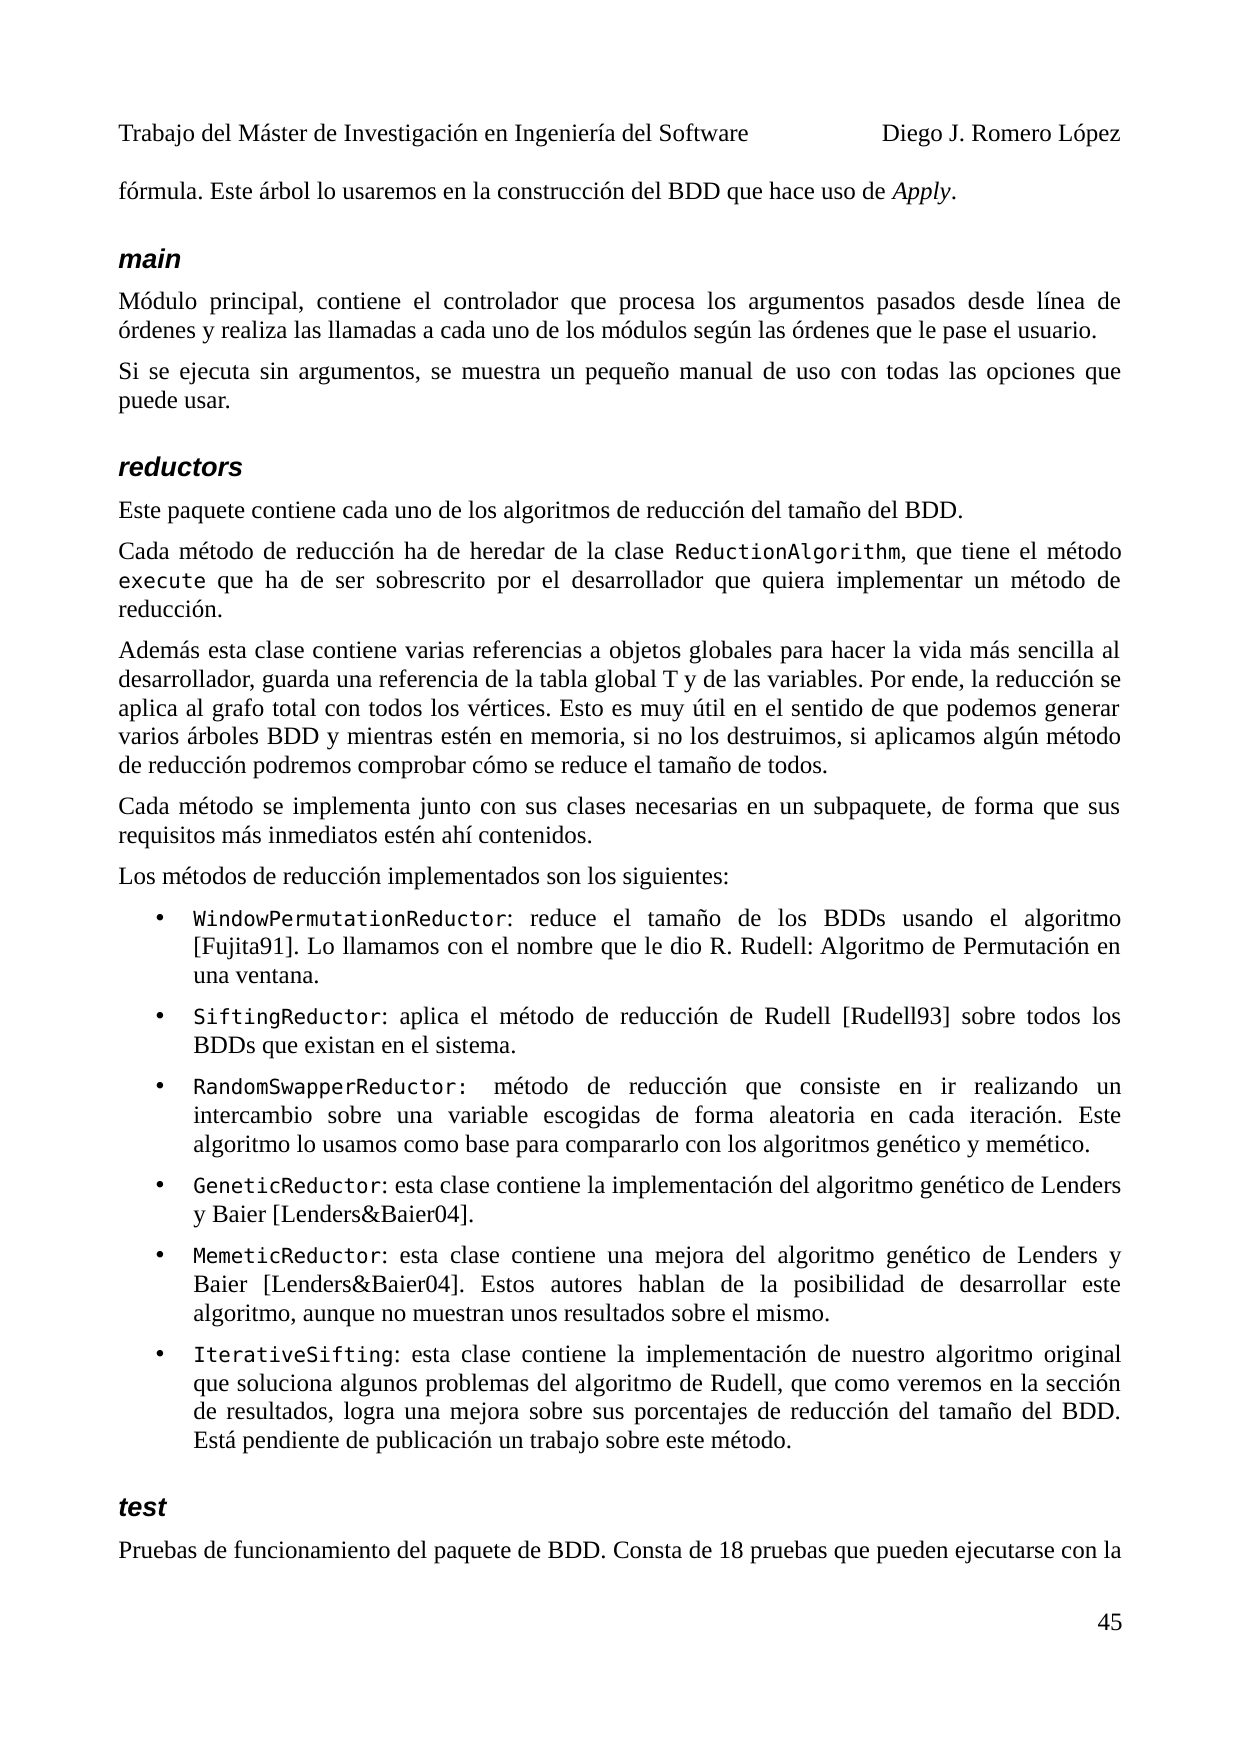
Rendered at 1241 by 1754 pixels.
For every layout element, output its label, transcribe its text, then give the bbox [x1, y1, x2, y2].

text fórmula. Este árbol lo usaremos en la construcción del BDD que hace uso de Apply. [118, 176, 1122, 205]
text Pruebas de funcionamiento del paquete de BDD. Consta de 18 pruebas que pueden ejecutarse con la [118, 1535, 1122, 1564]
list WindowPermutationReductor: reduce el tamaño de los BDDs usando el algoritmo [Fujita91]. Lo llamamos con el nombre que le dio R. Rudell: Algoritmo de Permutación en una ventana. [156, 903, 1122, 989]
text Cada método se implementa junto con sus clases necesarias en un subpaquete, de forma que sus requisitos más inmediatos estén ahí contenidos. [118, 791, 1122, 849]
list MemeticReductor: esta clase contiene una mejora del algoritmo genético de Lenders y Baier [Lenders&Baier04]. Estos autores hablan de la posibilidad de desarrollar este algoritmo, aunque no muestran unos resultados sobre el mismo. [156, 1240, 1122, 1326]
list IterativeSifting: esta clase contiene la implementación de nuestro algoritmo original que soluciona algunos problemas del algoritmo de Rudell, que como veremos en la sección de resultados, logra una mejora sobre sus porcentajes de reducción del tamaño del BDD. Está pendiente de publicación un trabajo sobre este método. [156, 1339, 1122, 1454]
text Los métodos de reducción implementados son los siguientes: [118, 861, 1122, 890]
subtitle main [118, 243, 1122, 274]
list GeneticReductor: esta clase contiene la implementación del algoritmo genético de Lenders y Baier [Lenders&Baier04]. [156, 1170, 1122, 1228]
subtitle test [118, 1491, 1122, 1523]
text Este paquete contiene cada uno de los algoritmos de reducción del tamaño del BDD. [118, 495, 1122, 524]
subtitle reductors [118, 451, 1122, 483]
list SiftingReductor: aplica el método de reducción de Rudell [Rudell93] sobre todos los BDDs que existan en el sistema. [156, 1001, 1122, 1059]
text Si se ejecuta sin argumentos, se muestra un pequeño manual de uso con todas las opciones que puede usar. [118, 356, 1122, 414]
text Cada método de reducción ha de heredar de la clase ReductionAlgorithm, que tiene el método execute que ha de ser sobrescrito por el desarrollador que quiera implementar un método de reducción. [118, 536, 1122, 623]
text Módulo principal, contiene el controlador que procesa los argumentos pasados desde línea de órdenes y realiza las llamadas a cada uno de los módulos según las órdenes que le pase el usuario. [118, 286, 1122, 344]
list RandomSwapperReductor: método de reducción que consiste en ir realizando un intercambio sobre una variable escogidas de forma aleatoria en cada iteración. Este algoritmo lo usamos como base para compararlo con los algoritmos genético y memético. [156, 1071, 1122, 1158]
text Además esta clase contiene varias referencias a objetos globales para hacer la vida más sencilla al desarrollador, guarda una referencia de la tabla global T y de las variables. Por ende, la reducción se aplica al grafo total con todos los vértices. Esto es muy útil en el sentido de que podemos generar varios árboles BDD y mientras estén en memoria, si no los destruimos, si aplicamos algún método de reducción podremos comprobar cómo se reduce el tamaño de todos. [118, 635, 1122, 779]
